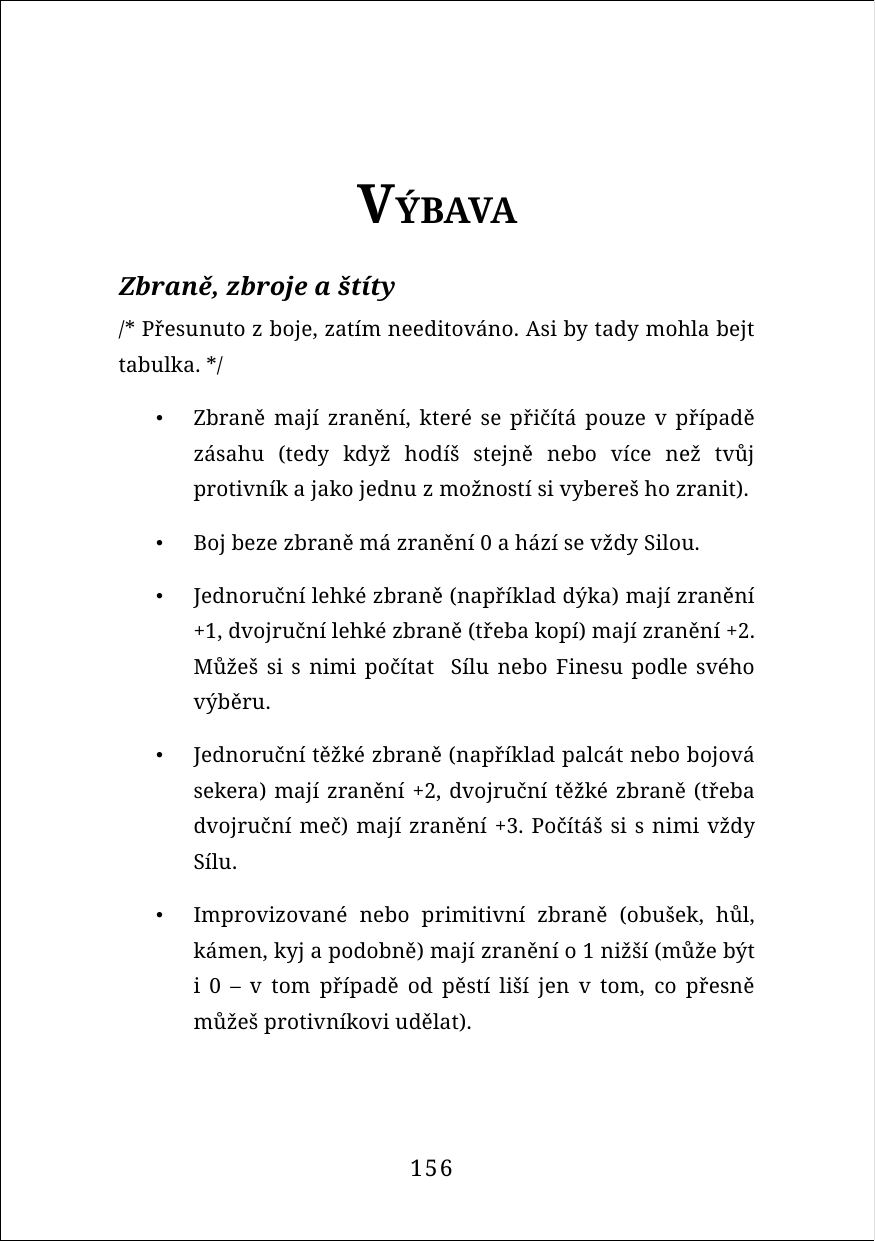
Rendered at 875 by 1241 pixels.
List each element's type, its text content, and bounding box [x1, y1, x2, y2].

text /* Přesunuto z boje, zatím needitováno. Asi by tady mohla bejt tabulka. */ [118, 314, 756, 378]
list Boj beze zbraně má zranění 0 a hází se vždy Silou. [156, 528, 756, 556]
subtitle Zbraně, zbroje a štíty [118, 269, 756, 303]
list Zbraně mají zranění, které se přičítá pouze v případě zásahu (tedy když hodíš stejně nebo více než tvůj protivník a jako jednu z možností si vybereš ho zranit). [156, 403, 756, 503]
subtitle Výbava [118, 166, 756, 239]
list Jednoruční lehké zbraně (například dýka) mají zranění +1, dvojruční lehké zbraně (třeba kopí) mají zranění +2. Můžeš si s nimi počítat Sílu nebo Finesu podle svého výběru. [156, 581, 756, 716]
list Jednoruční těžké zbraně (například palcát nebo bojová sekera) mají zranění +2, dvojruční těžké zbraně (třeba dvojruční meč) mají zranění +3. Počítáš si s nimi vždy Sílu. [156, 741, 756, 876]
list Improvizované nebo primitivní zbraně (obušek, hůl, kámen, kyj a podobně) mají zranění o 1 nižší (může být i 0 – v tom případě od pěstí liší jen v tom, co přesně můžeš protivníkovi udělat). [156, 900, 756, 1035]
